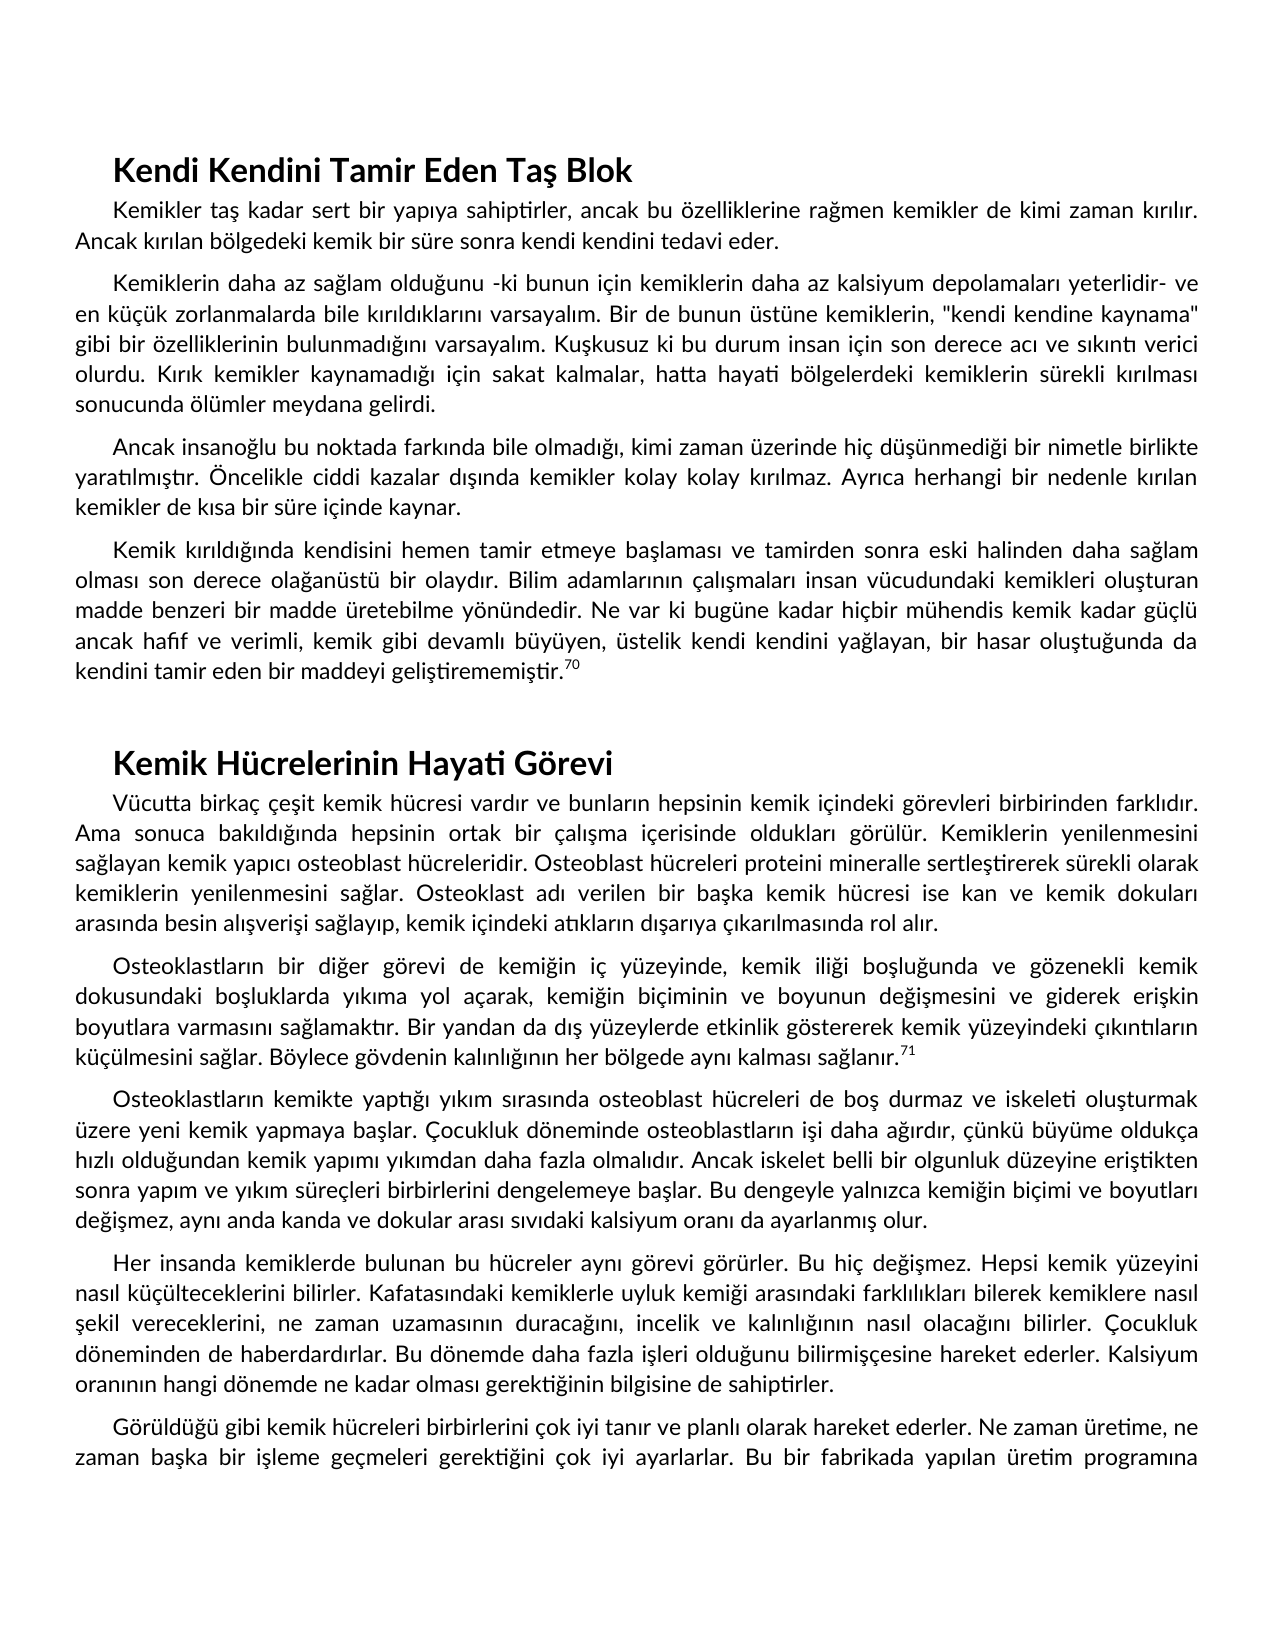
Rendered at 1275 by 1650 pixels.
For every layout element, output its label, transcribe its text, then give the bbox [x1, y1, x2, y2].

text Osteoklastların kemikte yaptığı yıkım sırasında osteoblast hücreleri de boş durmaz ve iskeleti oluşturmak üzere yeni kemik yapmaya başlar. Çocukluk döneminde osteoblastların işi daha ağırdır, çünkü büyüme oldukça hızlı olduğundan kemik yapımı yıkımdan daha fazla olmalıdır. Ancak iskelet belli bir olgunluk düzeyine eriştikten sonra yapım ve yıkım süreçleri birbirlerini dengelemeye başlar. Bu dengeyle yalnızca kemiğin biçimi ve boyutları değişmez, aynı anda kanda ve dokular arası sıvıdaki kalsiyum oranı da ayarlanmış olur. [75, 1085, 1200, 1233]
text Kemikler taş kadar sert bir yapıya sahiptirler, ancak bu özelliklerine rağmen kemikler de kimi zaman kırılır. Ancak kırılan bölgedeki kemik bir süre sonra kendi kendini tedavi eder. [75, 196, 1200, 254]
text Kemik kırıldığında kendisini hemen tamir etmeye başlaması ve tamirden sonra eski halinden daha sağlam olması son derece olağanüstü bir olaydır. Bilim adamlarının çalışmaları insan vücudundaki kemikleri oluşturan madde benzeri bir madde üretebilme yönündedir. Ne var ki bugüne kadar hiçbir mühendis kemik kadar güçlü ancak hafif ve verimli, kemik gibi devamlı büyüyen, üstelik kendi kendini yağlayan, bir hasar oluştuğunda da kendini tamir eden bir maddeyi geliştirememiştir.70 [75, 536, 1200, 684]
text Her insanda kemiklerde bulunan bu hücreler aynı görevi görürler. Bu hiç değişmez. Hepsi kemik yüzeyini nasıl küçülteceklerini bilirler. Kafatasındaki kemiklerle uyluk kemiği arasındaki farklılıkları bilerek kemiklere nasıl şekil vereceklerini, ne zaman uzamasının duracağını, incelik ve kalınlığının nasıl olacağını bilirler. Çocukluk döneminden de haberdardırlar. Bu dönemde daha fazla işleri olduğunu bilirmişçesine hareket ederler. Kalsiyum oranının hangi dönemde ne kadar olması gerektiğinin bilgisine de sahiptirler. [75, 1249, 1200, 1397]
text Görüldüğü gibi kemik hücreleri birbirlerini çok iyi tanır ve planlı olarak hareket ederler. Ne zaman üretime, ne zaman başka bir işleme geçmeleri gerektiğini çok iyi ayarlarlar. Bu bir fabrikada yapılan üretim programına [75, 1412, 1200, 1470]
text Vücutta birkaç çeşit kemik hücresi vardır ve bunların hepsinin kemik içindeki görevleri birbirinden farklıdır. Ama sonuca bakıldığında hepsinin ortak bir çalışma içerisinde oldukları görülür. Kemiklerin yenilenmesini sağlayan kemik yapıcı osteoblast hücreleridir. Osteoblast hücreleri proteini mineralle sertleştirerek sürekli olarak kemiklerin yenilenmesini sağlar. Osteoklast adı verilen bir başka kemik hücresi ise kan ve kemik dokuları arasında besin alışverişi sağlayıp, kemik içindeki atıkların dışarıya çıkarılmasında rol alır. [75, 788, 1200, 937]
text Ancak insanoğlu bu noktada farkında bile olmadığı, kimi zaman üzerinde hiç düşünmediği bir nimetle birlikte yaratılmıştır. Öncelikle ciddi kazalar dışında kemikler kolay kolay kırılmaz. Ayrıca herhangi bir nedenle kırılan kemikler de kısa bir süre içinde kaynar. [75, 433, 1200, 521]
subtitle Kemik Hücrelerinin Hayati Görevi [112, 742, 1200, 782]
text Kemiklerin daha az sağlam olduğunu -ki bunun için kemiklerin daha az kalsiyum depolamaları yeterlidir- ve en küçük zorlanmalarda bile kırıldıklarını varsayalım. Bir de bunun üstüne kemiklerin, "kendi kendine kaynama" gibi bir özelliklerinin bulunmadığını varsayalım. Kuşkusuz ki bu durum insan için son derece acı ve sıkıntı verici olurdu. Kırık kemikler kaynamadığı için sakat kalmalar, hatta hayati bölgelerdeki kemiklerin sürekli kırılması sonucunda ölümler meydana gelirdi. [75, 269, 1200, 417]
subtitle Kendi Kendini Tamir Eden Taş Blok [112, 150, 1200, 190]
text Osteoklastların bir diğer görevi de kemiğin iç yüzeyinde, kemik iliği boşluğunda ve gözenekli kemik dokusundaki boşluklarda yıkıma yol açarak, kemiğin biçiminin ve boyunun değişmesini ve giderek erişkin boyutlara varmasını sağlamaktır. Bir yandan da dış yüzeylerde etkinlik göstererek kemik yüzeyindeki çıkıntıların küçülmesini sağlar. Böylece gövdenin kalınlığının her bölgede aynı kalması sağlanır.71 [75, 952, 1200, 1070]
